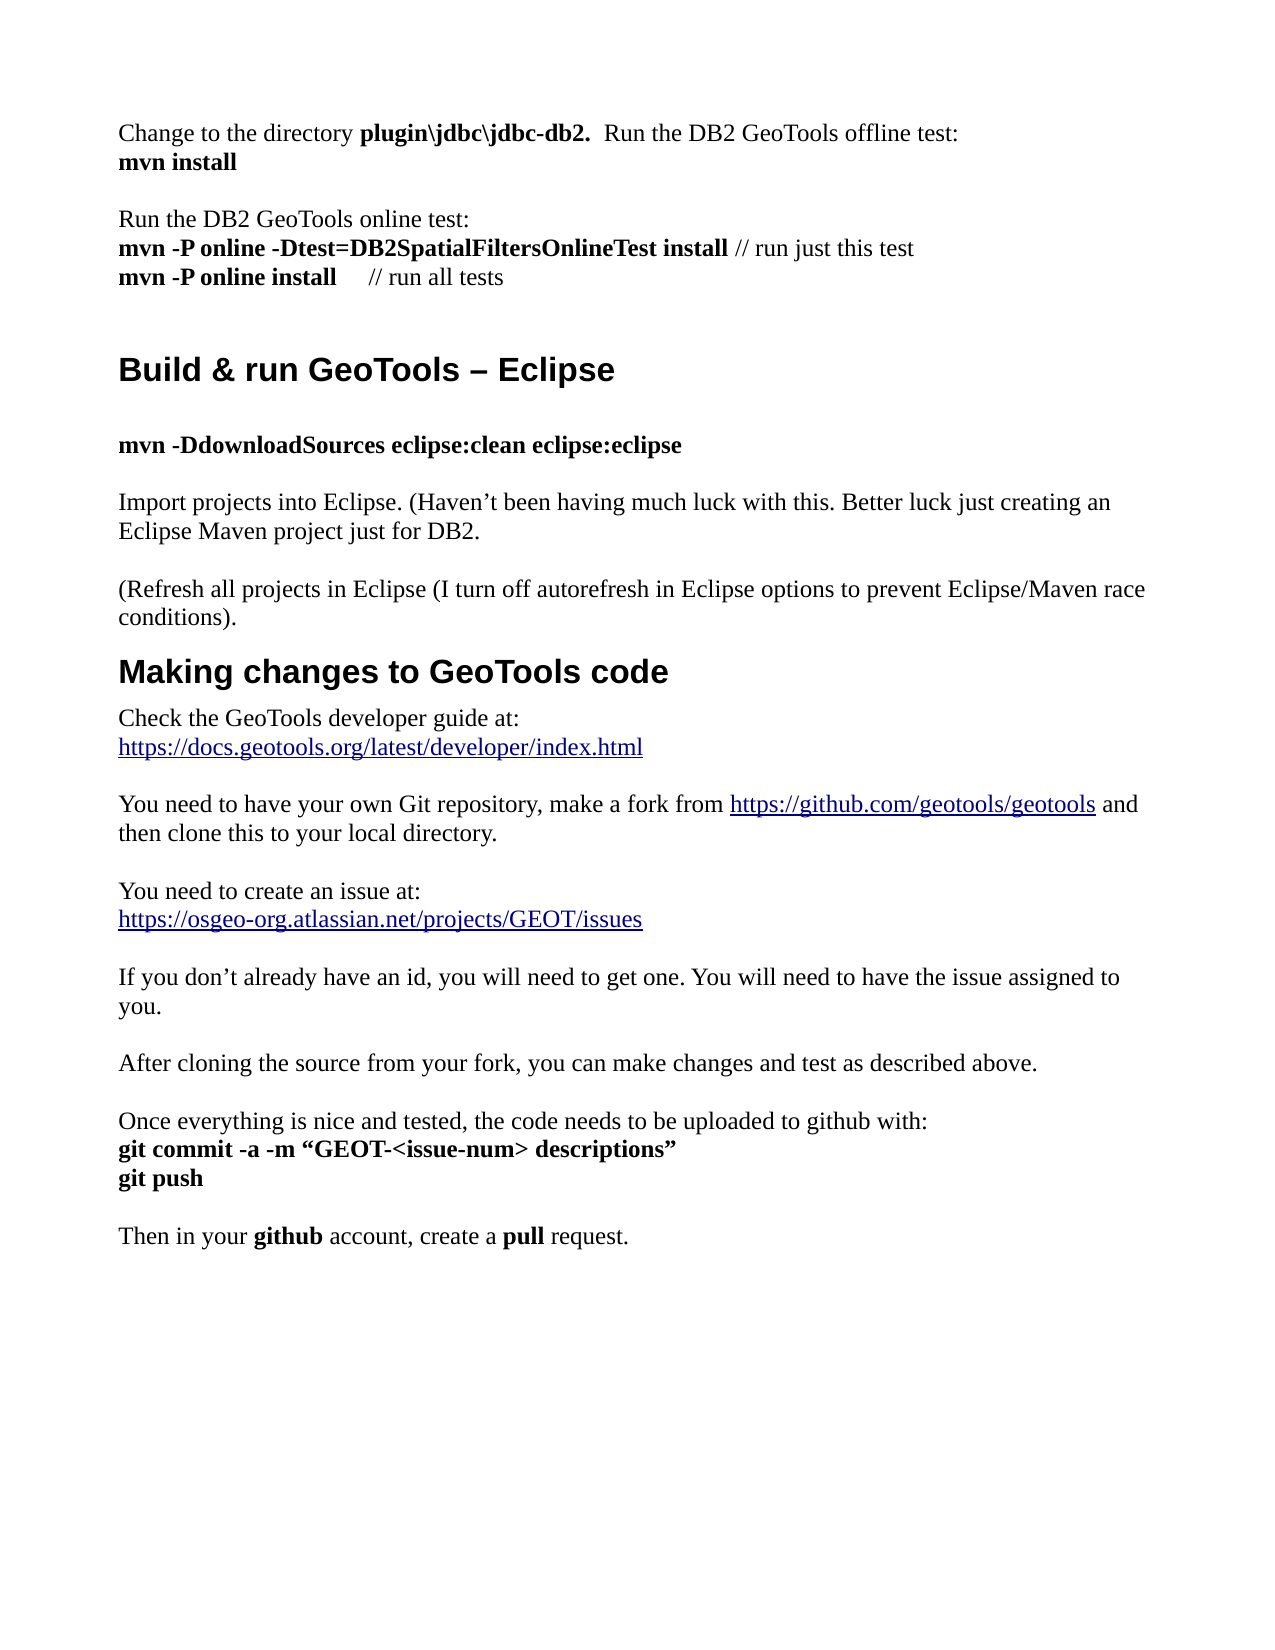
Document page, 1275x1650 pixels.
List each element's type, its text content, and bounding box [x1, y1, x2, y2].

text If you don’t already have an id, you will need to get one. You will need to have the issue assigned to you. [118, 962, 1157, 1019]
text Change to the directory plugin\jdbc\jdbc-db2. Run the DB2 GeoTools offline test: mvn install Run the DB2 GeoTools online test: mvn -P online -Dtest=DB2SpatialFiltersOnlineTest install // run just this test mvn -P online install // run all tests [118, 118, 1157, 291]
text Check the GeoTools developer guide at: https://docs.geotools.org/latest/developer/index.html [118, 703, 1157, 761]
text Once everything is nice and tested, the code needs to be uploaded to github with: git commit -a -m “GEOT-<issue-num> descriptions” git push [118, 1106, 1157, 1192]
text mvn -DdownloadSources eclipse:clean eclipse:eclipse Import projects into Eclipse. (Haven’t been having much luck with this. Better luck just creating an Eclipse Maven project just for DB2. (Refresh all projects in Eclipse (I turn off autorefresh in Eclipse options to prevent Eclipse/Maven race conditions). [118, 401, 1157, 631]
text https://osgeo-org.atlassian.net/projects/GEOT/issues [118, 904, 1157, 933]
text You need to have your own Git repository, make a fork from https://github.com/geotools/geotools and then clone this to your local directory. [118, 789, 1157, 847]
subtitle Build & run GeoTools – Eclipse [118, 311, 1157, 389]
subtitle Making changes to GeoTools code [118, 652, 1157, 691]
text Then in your github account, create a pull request. [118, 1221, 1157, 1249]
text After cloning the source from your fork, you can make changes and test as described above. [118, 1048, 1157, 1077]
text You need to create an issue at: [118, 876, 1157, 904]
